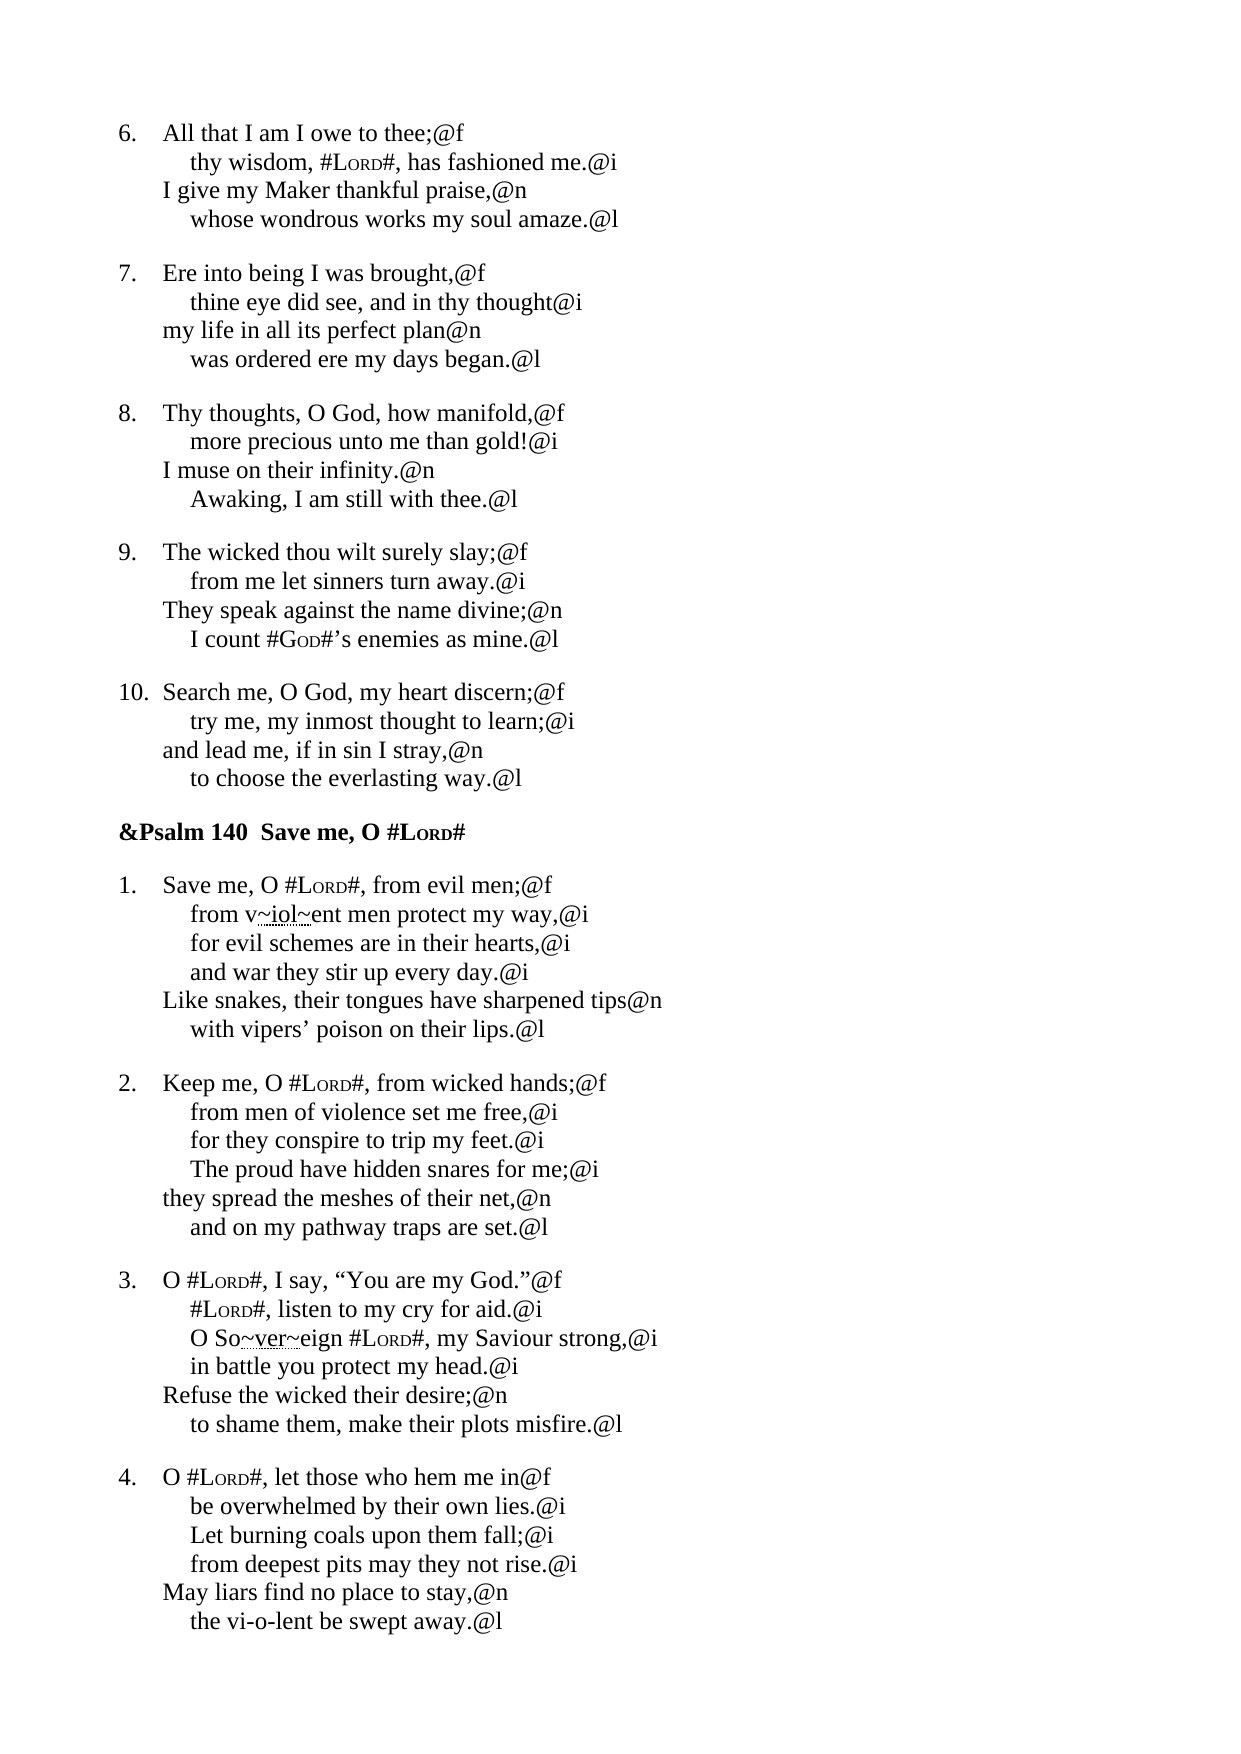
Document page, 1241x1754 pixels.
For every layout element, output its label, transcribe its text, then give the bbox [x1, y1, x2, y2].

text try me, my inmost thought to learn;@i [171, 706, 1122, 735]
text 10. Search me, O God, my heart discern;@f [118, 677, 1122, 706]
text for they conspire to trip my feet.@i [171, 1125, 1122, 1154]
text was ordered ere my days began.@l [171, 344, 1122, 373]
text Let burning coals upon them fall;@i [171, 1520, 1122, 1549]
text and on my pathway traps are set.@l [171, 1212, 1122, 1240]
text 6. All that I am I owe to thee;@f [118, 118, 1122, 147]
subtitle &Psalm 140 Save me, O #Lord# [118, 817, 1122, 846]
text 2. Keep me, O #Lord#, from wicked hands;@f [118, 1068, 1122, 1097]
text May liars find no place to stay,@n [162, 1577, 1122, 1606]
text my life in all its perfect plan@n [162, 315, 1122, 344]
text thine eye did see, and in thy thought@i [171, 287, 1122, 315]
text from v~iol~ent men protect my way,@i [171, 899, 1122, 928]
text I give my Maker thankful praise,@n [162, 176, 1122, 204]
text the vi-o-lent be swept away.@l [171, 1606, 1122, 1635]
text I count #God#’s enemies as mine.@l [171, 624, 1122, 652]
text 7. Ere into being I was brought,@f [118, 258, 1122, 287]
text from deepest pits may they not rise.@i [171, 1549, 1122, 1577]
text and war they stir up every day.@i [171, 957, 1122, 986]
text whose wondrous works my soul amaze.@l [171, 204, 1122, 233]
text for evil schemes are in their hearts,@i [171, 928, 1122, 957]
text thy wisdom, #Lord#, has fashioned me.@i [171, 147, 1122, 176]
text be overwhelmed by their own lies.@i [171, 1491, 1122, 1520]
text 9. The wicked thou wilt surely slay;@f [118, 537, 1122, 566]
text 8. Thy thoughts, O God, how manifold,@f [118, 398, 1122, 426]
text to choose the everlasting way.@l [171, 763, 1122, 792]
text Like snakes, their tongues have sharpened tips@n [162, 986, 1122, 1014]
text Refuse the wicked their desire;@n [162, 1380, 1122, 1409]
text O So~ver~eign #Lord#, my Saviour strong,@i [171, 1323, 1122, 1351]
text to shame them, make their plots misfire.@l [171, 1409, 1122, 1438]
text from me let sinners turn away.@i [171, 566, 1122, 595]
text I muse on their infinity.@n [162, 455, 1122, 484]
text 3. O #Lord#, I say, “You are my God.”@f [118, 1265, 1122, 1294]
text The proud have hidden snares for me;@i [171, 1154, 1122, 1183]
text and lead me, if in sin I stray,@n [162, 735, 1122, 763]
text from men of violence set me free,@i [171, 1097, 1122, 1125]
text 1. Save me, O #Lord#, from evil men;@f [118, 871, 1122, 899]
text #Lord#, listen to my cry for aid.@i [171, 1294, 1122, 1323]
text Awaking, I am still with thee.@l [171, 484, 1122, 513]
text they spread the meshes of their net,@n [162, 1183, 1122, 1212]
text 4. O #Lord#, let those who hem me in@f [118, 1462, 1122, 1491]
text with vipers’ poison on their lips.@l [171, 1014, 1122, 1043]
text more precious unto me than gold!@i [171, 426, 1122, 455]
text They speak against the name divine;@n [162, 595, 1122, 624]
text in battle you protect my head.@i [171, 1351, 1122, 1380]
